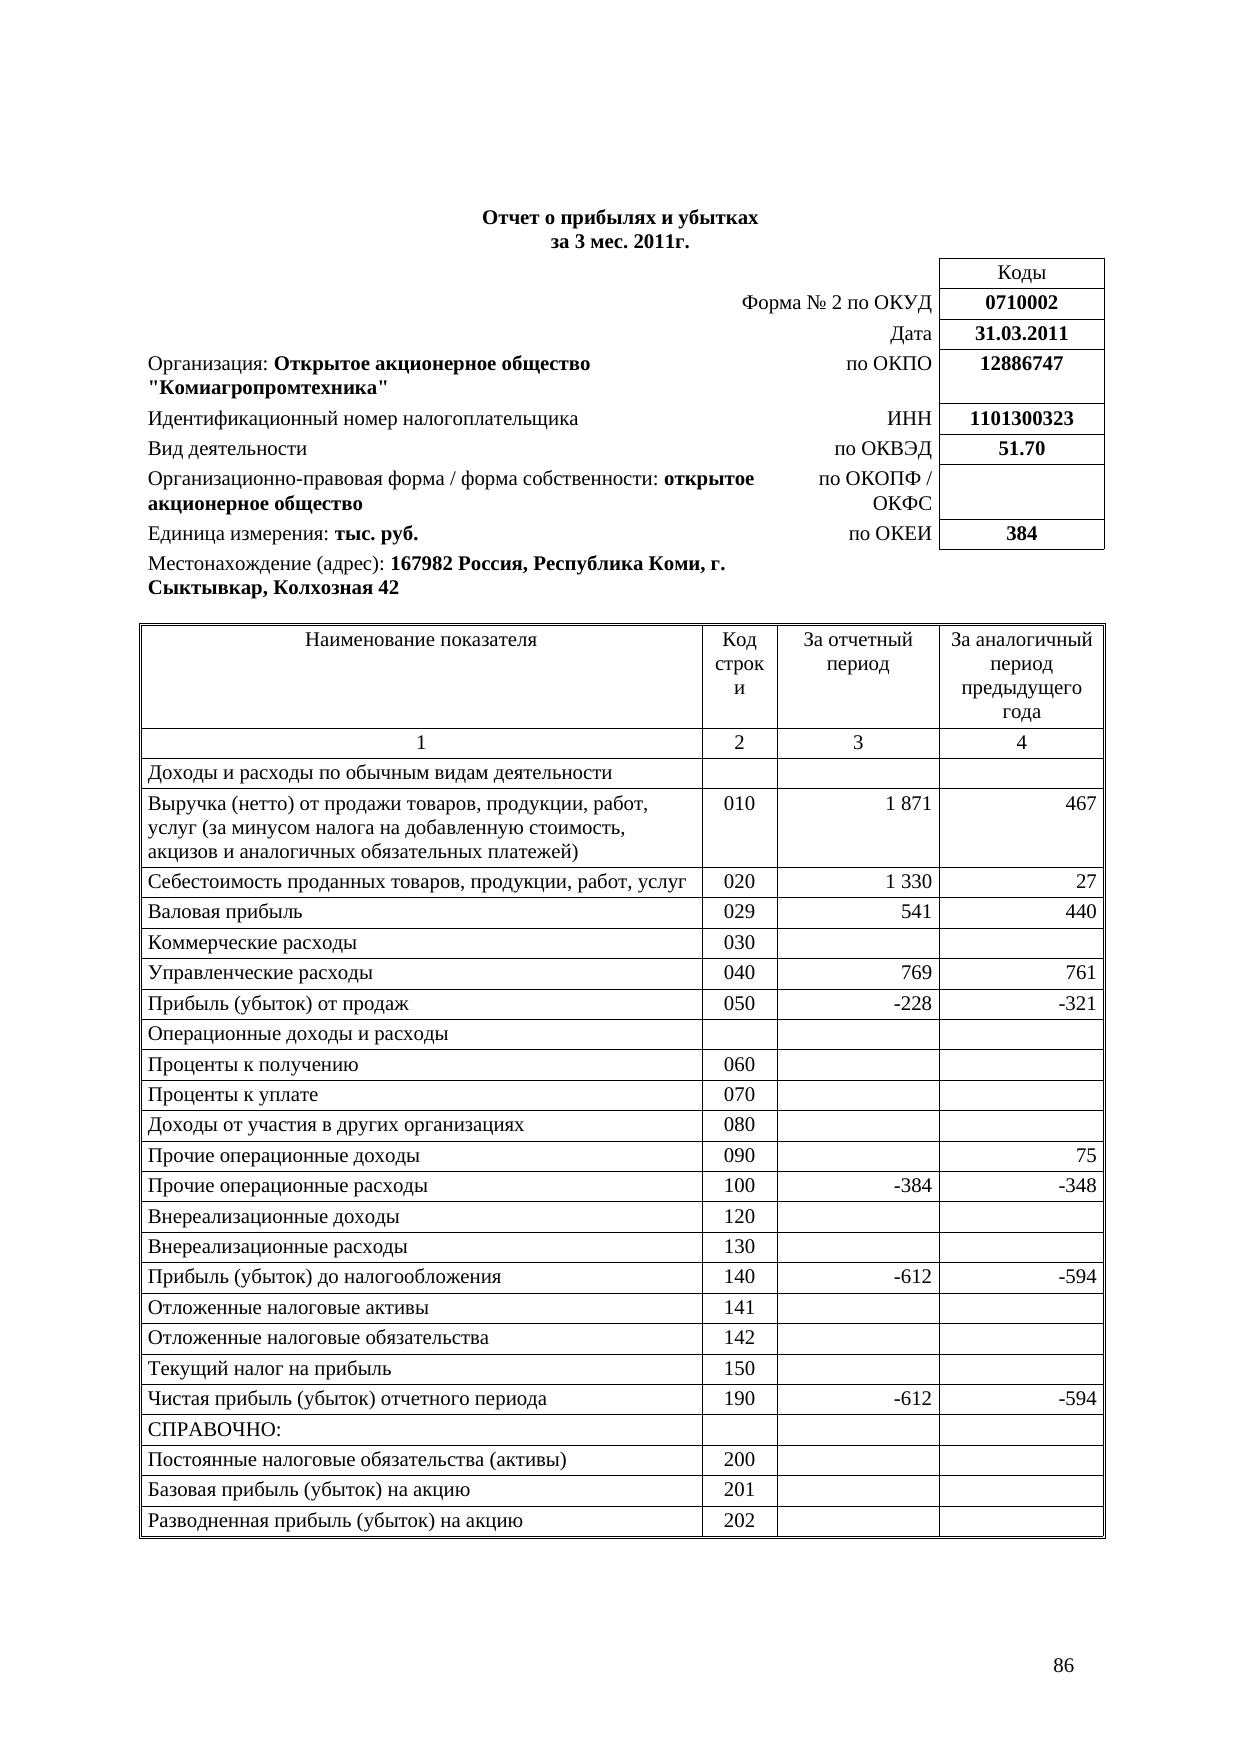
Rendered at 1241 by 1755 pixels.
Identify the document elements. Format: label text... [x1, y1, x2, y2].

table_cell Доходы от участия в других организациях [142, 1111, 702, 1141]
table_cell Прибыль (убыток) до налогообложения [142, 1263, 702, 1293]
table_header Наименование показателя [142, 626, 702, 727]
table_cell 080 [703, 1111, 777, 1141]
table_cell [940, 1202, 1103, 1232]
table_cell [778, 1142, 939, 1171]
table_cell Дата [777, 319, 939, 349]
table_cell [939, 550, 1104, 603]
table_cell 202 [703, 1507, 777, 1536]
table_cell по ОКОПФ / ОКФС [777, 464, 939, 519]
table_cell 201 [703, 1476, 777, 1506]
table_cell по ОКПО [777, 349, 939, 403]
table_cell 200 [703, 1446, 777, 1475]
table_cell 769 [778, 959, 939, 988]
table_cell 384 [940, 520, 1104, 549]
table_cell Себестоимость проданных товаров, продукции, работ, услуг [142, 868, 702, 897]
table_cell Прочие операционные доходы [142, 1142, 702, 1171]
table_cell Прибыль (убыток) от продаж [142, 990, 702, 1019]
table_cell Текущий налог на прибыль [142, 1355, 702, 1384]
table_cell [940, 1415, 1103, 1445]
table_cell -612 [778, 1263, 939, 1293]
table_cell Прочие операционные расходы [142, 1172, 702, 1201]
table_cell Организация: Открытое акционерное общество "Комиагропромтехника" [140, 349, 777, 403]
table_cell 761 [940, 959, 1103, 988]
table_cell [778, 1507, 939, 1536]
table_cell [778, 1355, 939, 1384]
table_cell Валовая прибыль [142, 898, 702, 928]
table_cell 040 [703, 959, 777, 988]
table_cell Форма № 2 по ОКУД [140, 288, 939, 318]
table_cell [703, 1020, 777, 1049]
table_cell [940, 1324, 1103, 1353]
table_cell Выручка (нетто) от продажи товаров, продукции, работ, услуг (за минусом налога на добавленную стоимость, акцизов и аналогичных обязательных платежей) [142, 789, 702, 867]
table_cell [940, 465, 1104, 519]
table_cell -348 [940, 1172, 1103, 1201]
table_cell СПРАВОЧНО: [142, 1415, 702, 1445]
table_cell 100 [703, 1172, 777, 1201]
table_cell Проценты к получению [142, 1050, 702, 1080]
table_cell 2 [703, 729, 777, 758]
table_cell [940, 1294, 1103, 1323]
table_header [140, 258, 777, 288]
table_cell [703, 759, 777, 788]
table_cell 1 [142, 729, 702, 758]
table_cell 1101300323 [940, 404, 1104, 434]
table_cell 029 [703, 898, 777, 928]
table_cell 467 [940, 789, 1103, 867]
table_cell [940, 1476, 1103, 1506]
table_cell Местонахождение (адрес): 167982 Россия, Республика Коми, г. Сыктывкар, Колхозная 42 [140, 549, 777, 603]
table_cell Операционные доходы и расходы [142, 1020, 702, 1049]
table_cell [940, 1355, 1103, 1384]
table_cell 51.70 [940, 435, 1104, 464]
table_cell Организационно-правовая форма / форма собственности: открытое акционерное общество [140, 464, 777, 519]
table_cell -612 [778, 1385, 939, 1414]
table_cell Чистая прибыль (убыток) отчетного периода [142, 1385, 702, 1414]
table_cell [940, 1111, 1103, 1141]
table_header За аналогичный период предыдущего года [940, 626, 1103, 727]
text Отчет о прибылях и убытках за 3 мес. 2011г. [148, 205, 1093, 253]
table_cell Коммерческие расходы [142, 929, 702, 958]
table_cell 010 [703, 789, 777, 867]
table_cell [778, 1446, 939, 1475]
table_cell [778, 1020, 939, 1049]
table_cell 440 [940, 898, 1103, 928]
table_cell [778, 1111, 939, 1141]
table_cell [940, 1081, 1103, 1110]
table_cell ИНН [777, 403, 939, 434]
table_cell -321 [940, 990, 1103, 1019]
table_cell 120 [703, 1202, 777, 1232]
table_cell Внереализационные доходы [142, 1202, 702, 1232]
table_cell 141 [703, 1294, 777, 1323]
table_cell Доходы и расходы по обычным видам деятельности [142, 759, 702, 788]
table_cell [940, 929, 1103, 958]
table_cell 75 [940, 1142, 1103, 1171]
table_cell -228 [778, 990, 939, 1019]
table_cell [778, 929, 939, 958]
table_cell [778, 1324, 939, 1353]
table_cell 541 [778, 898, 939, 928]
table_cell 150 [703, 1355, 777, 1384]
table_cell 12886747 [940, 350, 1104, 403]
table_cell Вид деятельности [140, 434, 777, 464]
table_cell [140, 319, 777, 349]
table_cell 3 [778, 729, 939, 758]
table_cell Управленческие расходы [142, 959, 702, 988]
table_cell [778, 1081, 939, 1110]
table_cell 27 [940, 868, 1103, 897]
table_cell 142 [703, 1324, 777, 1353]
table_cell 4 [940, 729, 1103, 758]
table_cell Идентификационный номер налогоплательщика [140, 403, 777, 434]
table_cell [778, 1202, 939, 1232]
table_header [777, 258, 939, 288]
table_cell [940, 1020, 1103, 1049]
table_cell -594 [940, 1263, 1103, 1293]
table_cell -384 [778, 1172, 939, 1201]
table_cell Постоянные налоговые обязательства (активы) [142, 1446, 702, 1475]
table_cell Отложенные налоговые активы [142, 1294, 702, 1323]
table_cell Отложенные налоговые обязательства [142, 1324, 702, 1353]
table_cell -594 [940, 1385, 1103, 1414]
table_cell 1 330 [778, 868, 939, 897]
table_cell 030 [703, 929, 777, 958]
table_cell [778, 1050, 939, 1080]
table_header Код строки [703, 626, 777, 727]
table_cell [940, 759, 1103, 788]
table_cell 140 [703, 1263, 777, 1293]
table_cell [703, 1415, 777, 1445]
table_cell 1 871 [778, 789, 939, 867]
table_cell [778, 1294, 939, 1323]
table_cell [940, 1446, 1103, 1475]
table_cell 090 [703, 1142, 777, 1171]
table_cell 020 [703, 868, 777, 897]
table_cell Проценты к уплате [142, 1081, 702, 1110]
table_cell [940, 1233, 1103, 1262]
table_header Коды [940, 259, 1104, 288]
table_cell [778, 1476, 939, 1506]
table_header За отчетный период [778, 626, 939, 727]
table_cell [778, 1415, 939, 1445]
table_cell [778, 1233, 939, 1262]
table_cell 0710002 [940, 289, 1104, 318]
table_cell [940, 1507, 1103, 1536]
table_cell 130 [703, 1233, 777, 1262]
table_cell [778, 759, 939, 788]
table_cell 070 [703, 1081, 777, 1110]
table_cell [777, 549, 939, 603]
table_cell [940, 1050, 1103, 1080]
table_cell Разводненная прибыль (убыток) на акцию [142, 1507, 702, 1536]
table_cell Внереализационные расходы [142, 1233, 702, 1262]
table_cell по ОКЕИ [777, 519, 939, 549]
table_cell 31.03.2011 [940, 320, 1104, 349]
table_cell 190 [703, 1385, 777, 1414]
table_cell 050 [703, 990, 777, 1019]
table_cell Единица измерения: тыс. руб. [140, 519, 777, 549]
table_cell 060 [703, 1050, 777, 1080]
table_cell по ОКВЭД [777, 434, 939, 464]
table_cell Базовая прибыль (убыток) на акцию [142, 1476, 702, 1506]
